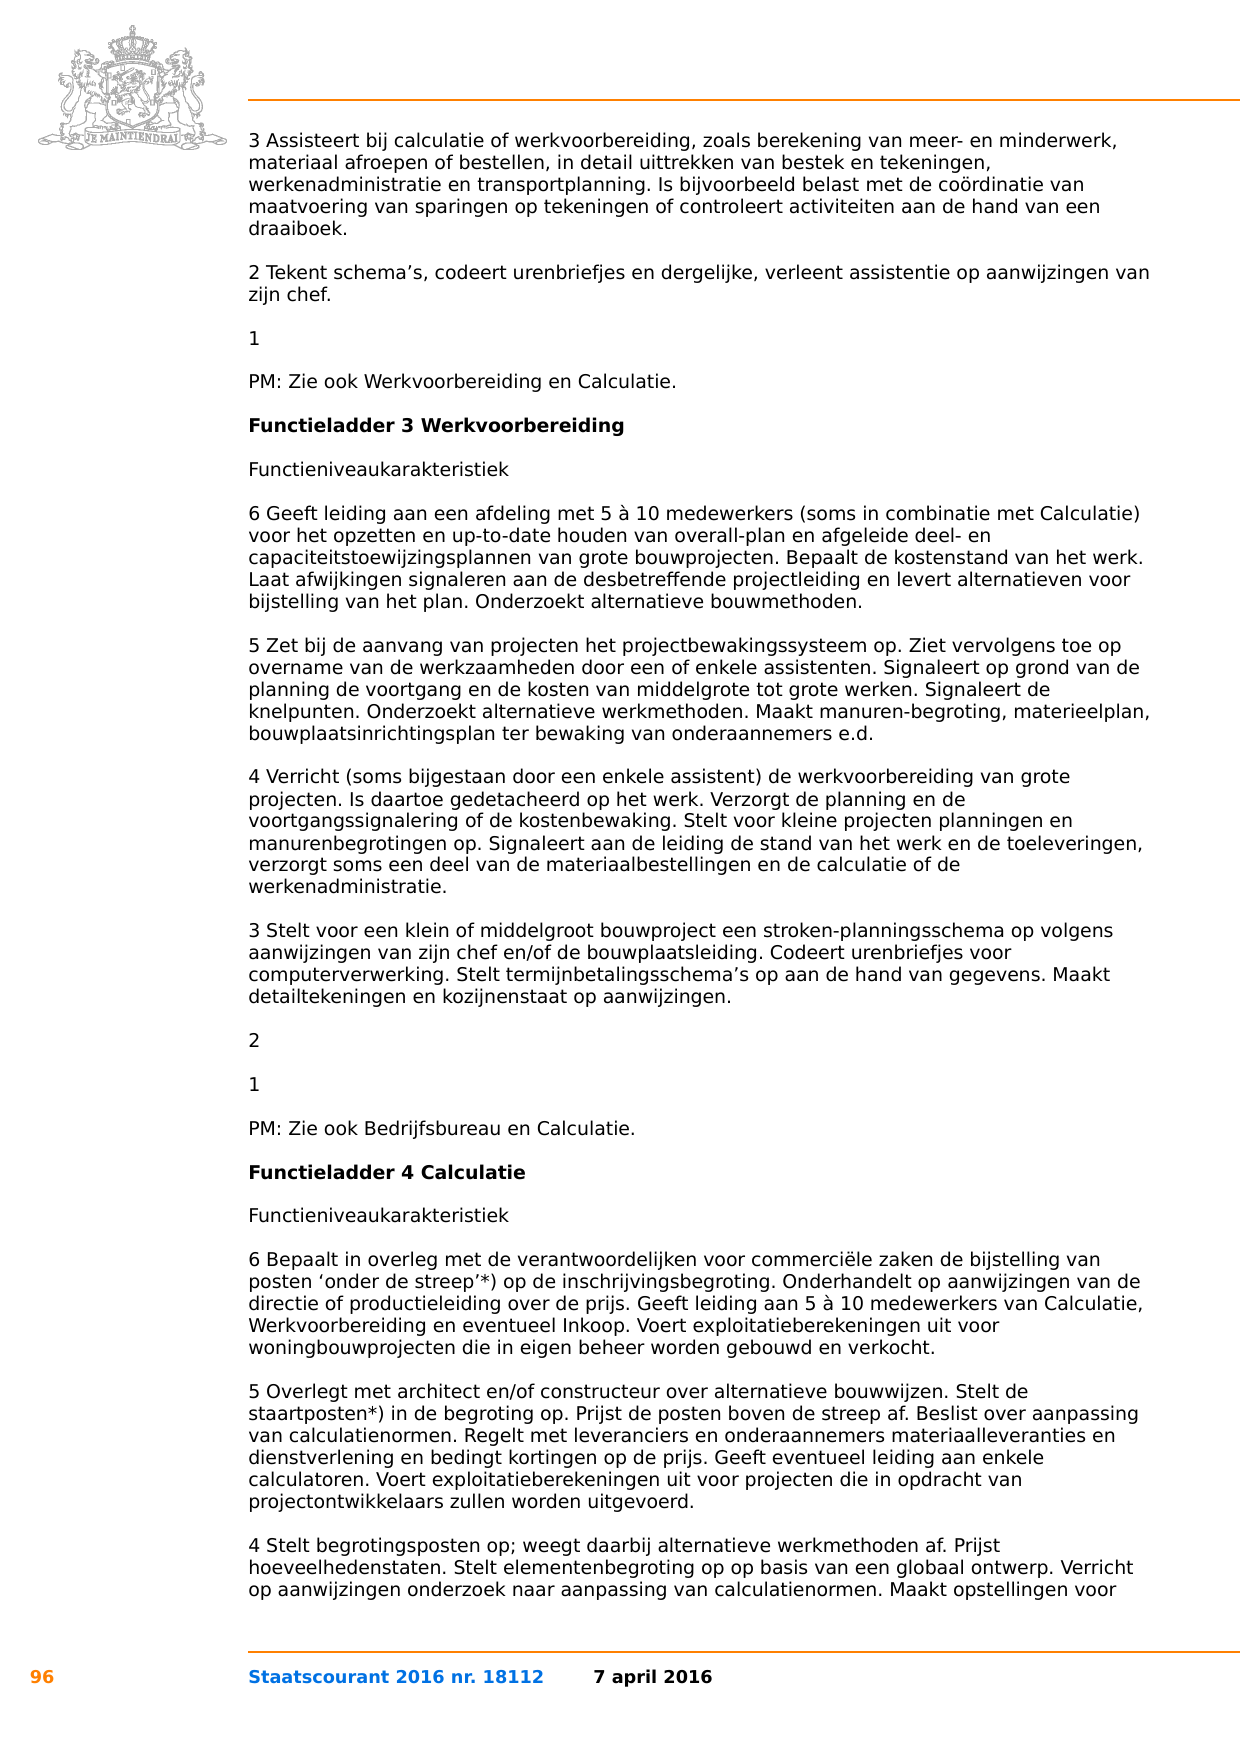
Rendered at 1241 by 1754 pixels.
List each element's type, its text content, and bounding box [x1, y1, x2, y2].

text 2 Tekent schema’s, codeert urenbriefjes en dergelijke, verleent assistentie op aanwijzingen van zijn chef. [248, 262, 1163, 306]
text 5 Zet bij de aanvang van projecten het projectbewakingssysteem op. Ziet vervolgens toe op overname van de werkzaamheden door een of enkele assistenten. Signaleert op grond van de planning de voortgang en de kosten van middelgrote tot grote werken. Signaleert de knelpunten. Onderzoekt alternatieve werkmethoden. Maakt manuren-begroting, materieelplan, bouwplaatsinrichtingsplan ter bewaking van onderaannemers e.d. [248, 635, 1163, 744]
picture [38, 25, 227, 150]
text 3 Assisteert bij calculatie of werkvoorbereiding, zoals berekening van meer- en minderwerk, materiaal afroepen of bestellen, in detail uittrekken van bestek en tekeningen, werkenadministratie en transportplanning. Is bijvoorbeeld belast met de coördinatie van maatvoering van sparingen op tekeningen of controleert activiteiten aan de hand van een draaiboek. [248, 130, 1163, 240]
text 1 [248, 327, 1163, 349]
text PM: Zie ook Werkvoorbereiding en Calculatie. [248, 371, 1163, 393]
text Functieladder 3 Werkvoorbereiding [248, 415, 1163, 437]
text Functieladder 4 Calculatie [248, 1162, 1163, 1183]
text 3 Stelt voor een klein of middelgroot bouwproject een stroken-planningsschema op volgens aanwijzingen van zijn chef en/of de bouwplaatsleiding. Codeert urenbriefjes voor computerverwerking. Stelt termijnbetalingsschema’s op aan de hand van gegevens. Maakt detailtekeningen en kozijnenstaat op aanwijzingen. [248, 920, 1163, 1008]
text Functieniveaukarakteristiek [248, 1205, 1163, 1227]
text 1 [248, 1074, 1163, 1096]
text 5 Overlegt met architect en/of constructeur over alternatieve bouwwijzen. Stelt de staartposten*) in de begroting op. Prijst de posten boven de streep af. Beslist over aanpassing van calculatienormen. Regelt met leveranciers en onderaannemers materiaalleveranties en dienstverlening en bedingt kortingen op de prijs. Geeft eventueel leiding aan enkele calculatoren. Voert exploitatieberekeningen uit voor projecten die in opdracht van projectontwikkelaars zullen worden uitgevoerd. [248, 1381, 1163, 1513]
text PM: Zie ook Bedrijfsbureau en Calculatie. [248, 1118, 1163, 1140]
text 6 Geeft leiding aan een afdeling met 5 à 10 medewerkers (soms in combinatie met Calculatie) voor het opzetten en up-to-date houden van overall-plan en afgeleide deel- en capaciteitstoewijzingsplannen van grote bouwprojecten. Bepaalt de kostenstand van het werk. Laat afwijkingen signaleren aan de desbetreffende projectleiding en levert alternatieven voor bijstelling van het plan. Onderzoekt alternatieve bouwmethoden. [248, 503, 1163, 613]
text Functieniveaukarakteristiek [248, 459, 1163, 481]
text 4 Verricht (soms bijgestaan door een enkele assistent) de werkvoorbereiding van grote projecten. Is daartoe gedetacheerd op het werk. Verzorgt de planning en de voortgangssignalering of de kostenbewaking. Stelt voor kleine projecten planningen en manurenbegrotingen op. Signaleert aan de leiding de stand van het werk en de toeleveringen, verzorgt soms een deel van de materiaalbestellingen en de calculatie of de werkenadministratie. [248, 766, 1163, 898]
text 4 Stelt begrotingsposten op; weegt daarbij alternatieve werkmethoden af. Prijst hoeveelhedenstaten. Stelt elementenbegroting op op basis van een globaal ontwerp. Verricht op aanwijzingen onderzoek naar aanpassing van calculatienormen. Maakt opstellingen voor [248, 1535, 1163, 1601]
text 2 [248, 1030, 1163, 1052]
text 6 Bepaalt in overleg met de verantwoordelijken voor commerciële zaken de bijstelling van posten ‘onder de streep’*) op de inschrijvingsbegroting. Onderhandelt op aanwijzingen van de directie of productieleiding over de prijs. Geeft leiding aan 5 à 10 medewerkers van Calculatie, Werkvoorbereiding en eventueel Inkoop. Voert exploitatieberekeningen uit voor woningbouwprojecten die in eigen beheer worden gebouwd en verkocht. [248, 1249, 1163, 1359]
